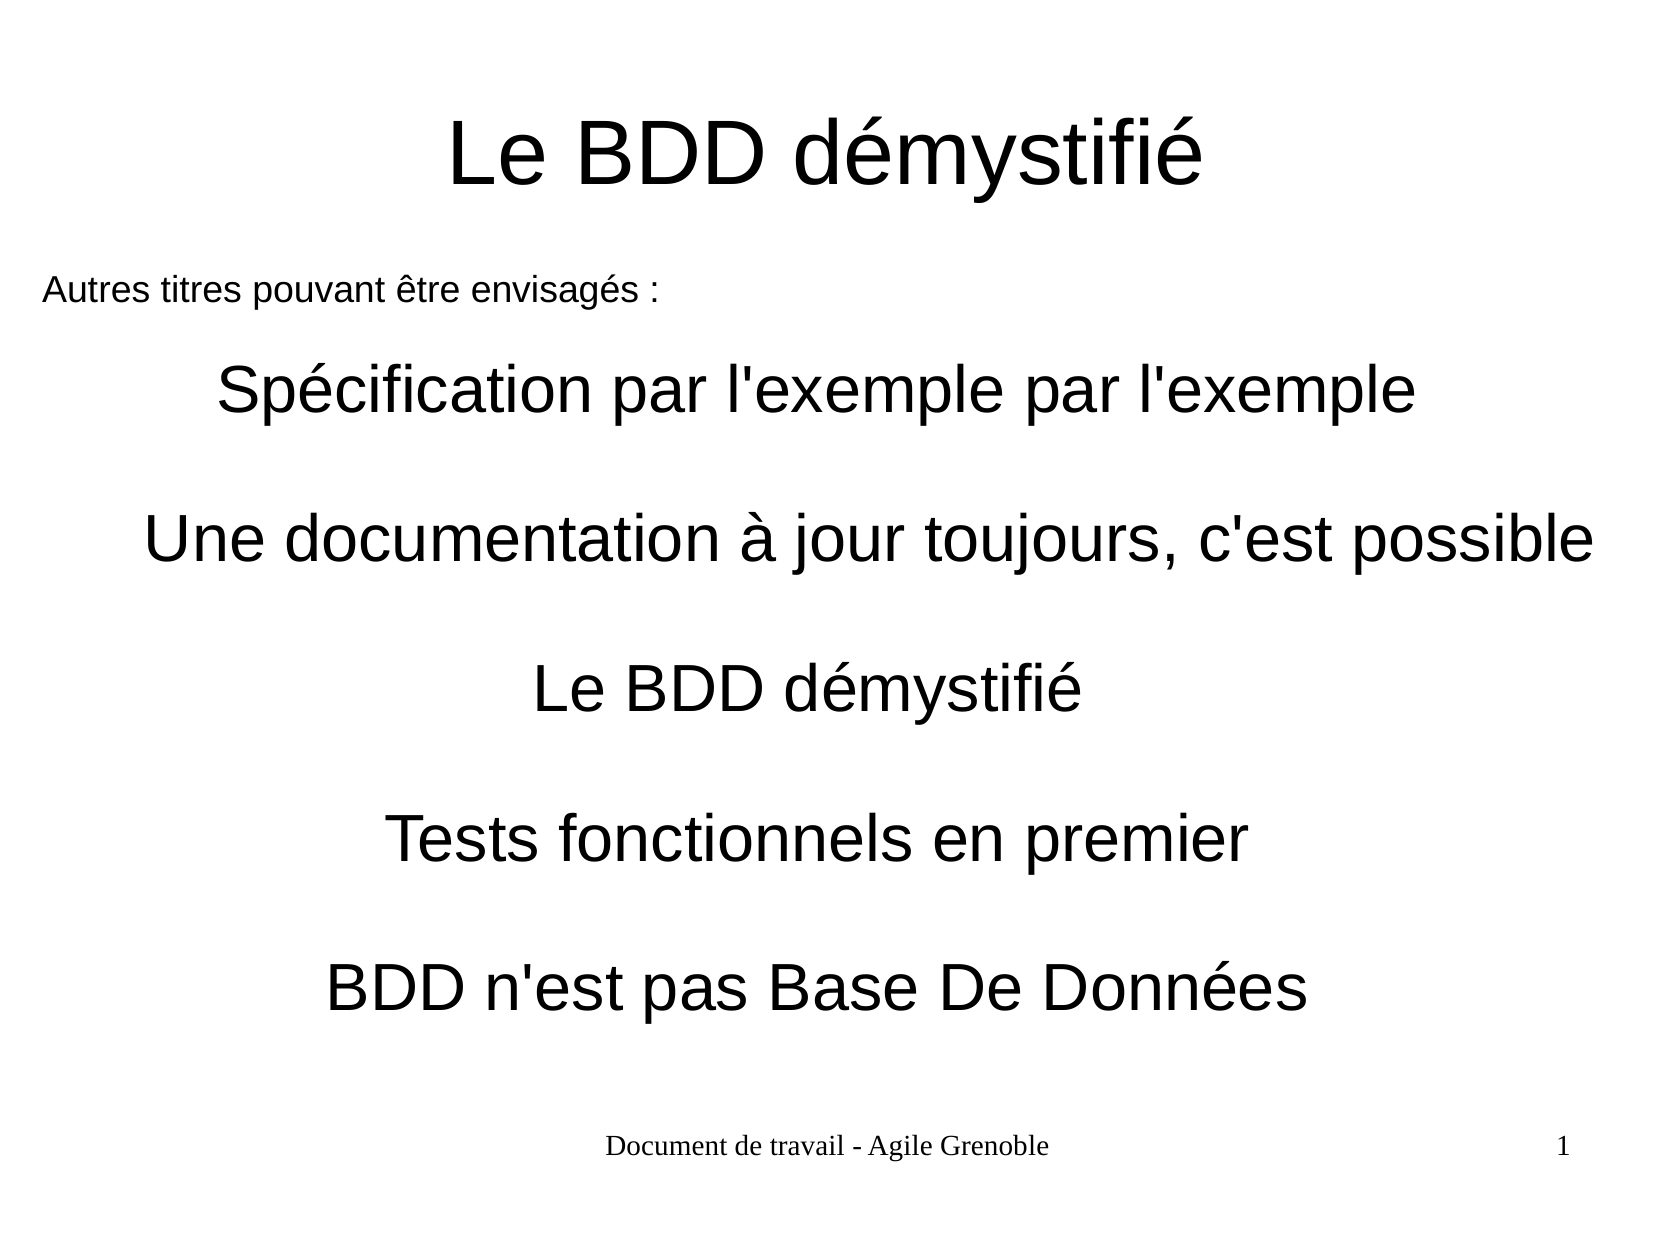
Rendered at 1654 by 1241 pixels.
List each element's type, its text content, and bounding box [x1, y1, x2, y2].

subtitle Autres titres pouvant être envisagés : Spécification par l'exemple par l'exemple Une documentation à jour toujours, c'est possible Le BDD démystifié Tests fonctionnels en premier BDD n'est pas Base De Données [0, 267, 1636, 1100]
title Le BDD démystifié [82, 49, 1571, 257]
